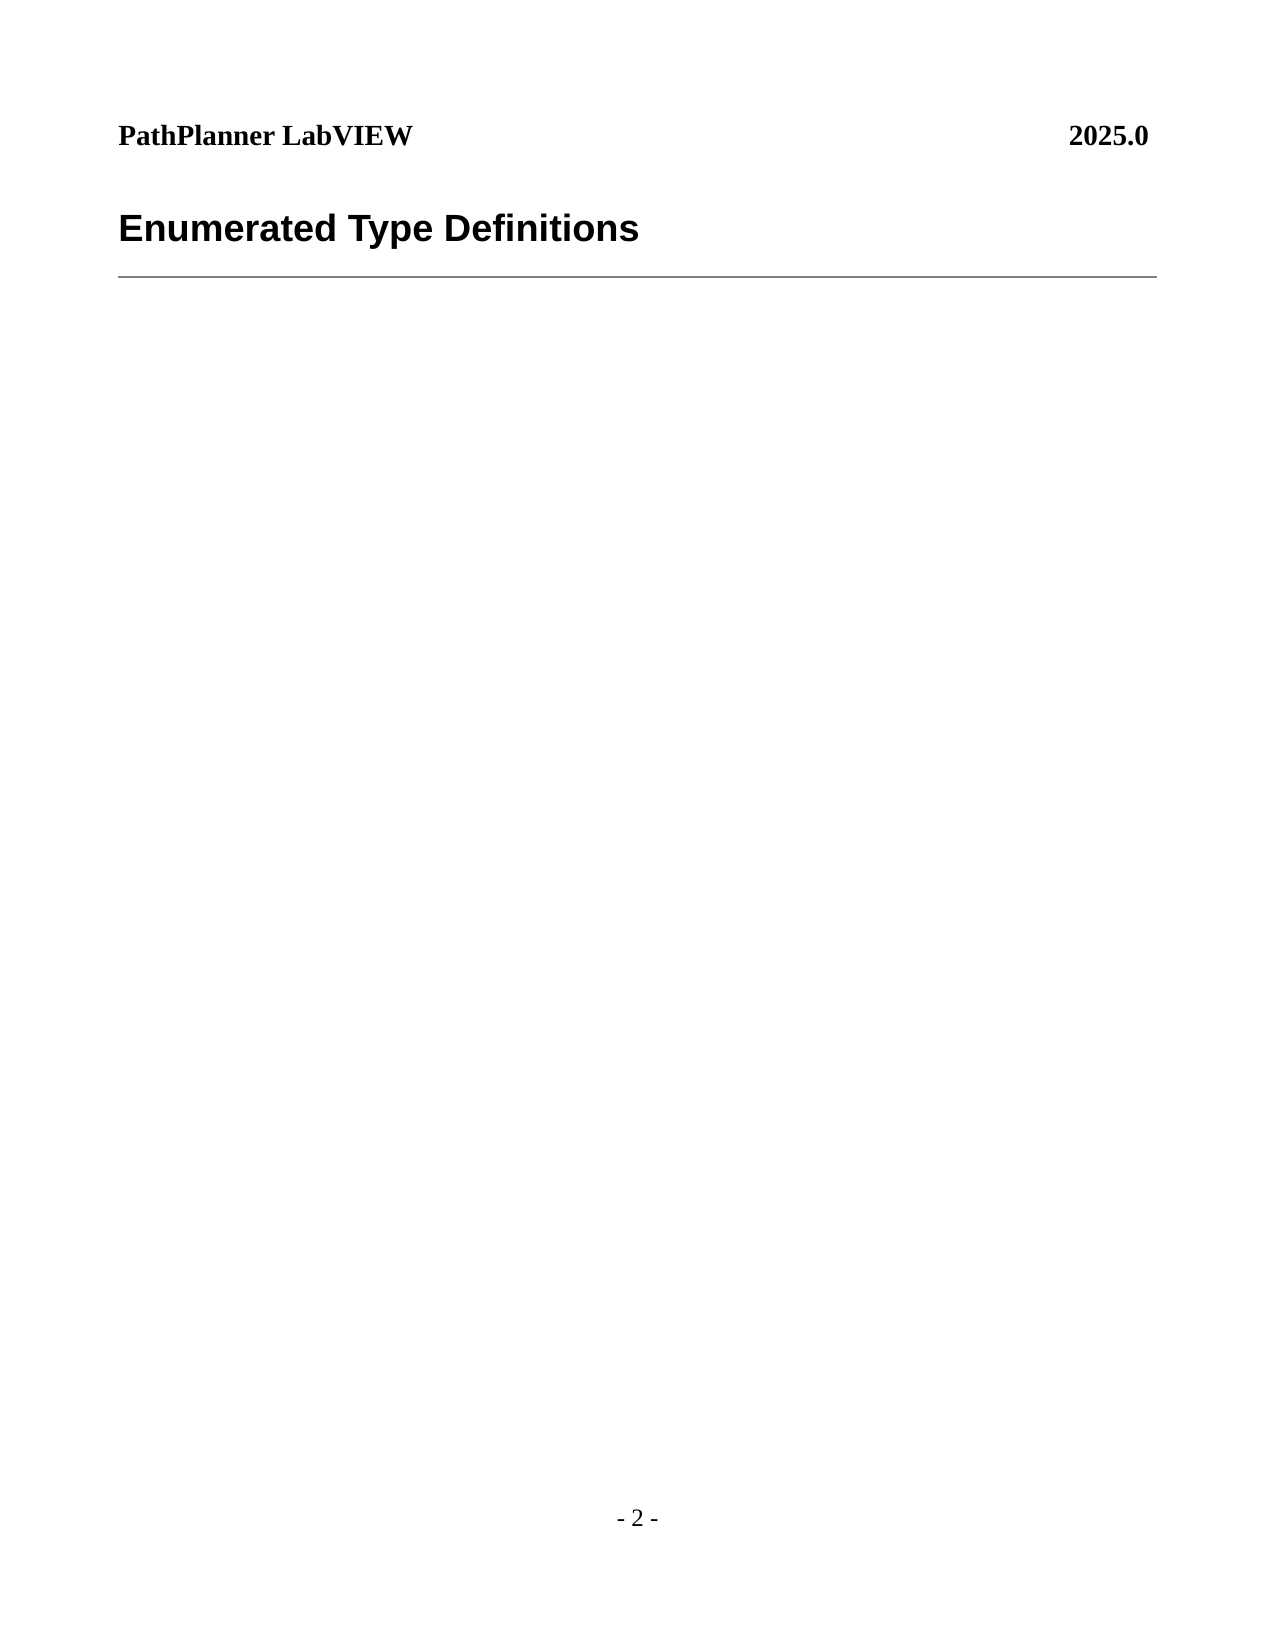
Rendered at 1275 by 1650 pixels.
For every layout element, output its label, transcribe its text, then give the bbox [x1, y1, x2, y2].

subtitle Enumerated Type Definitions [118, 206, 1157, 250]
